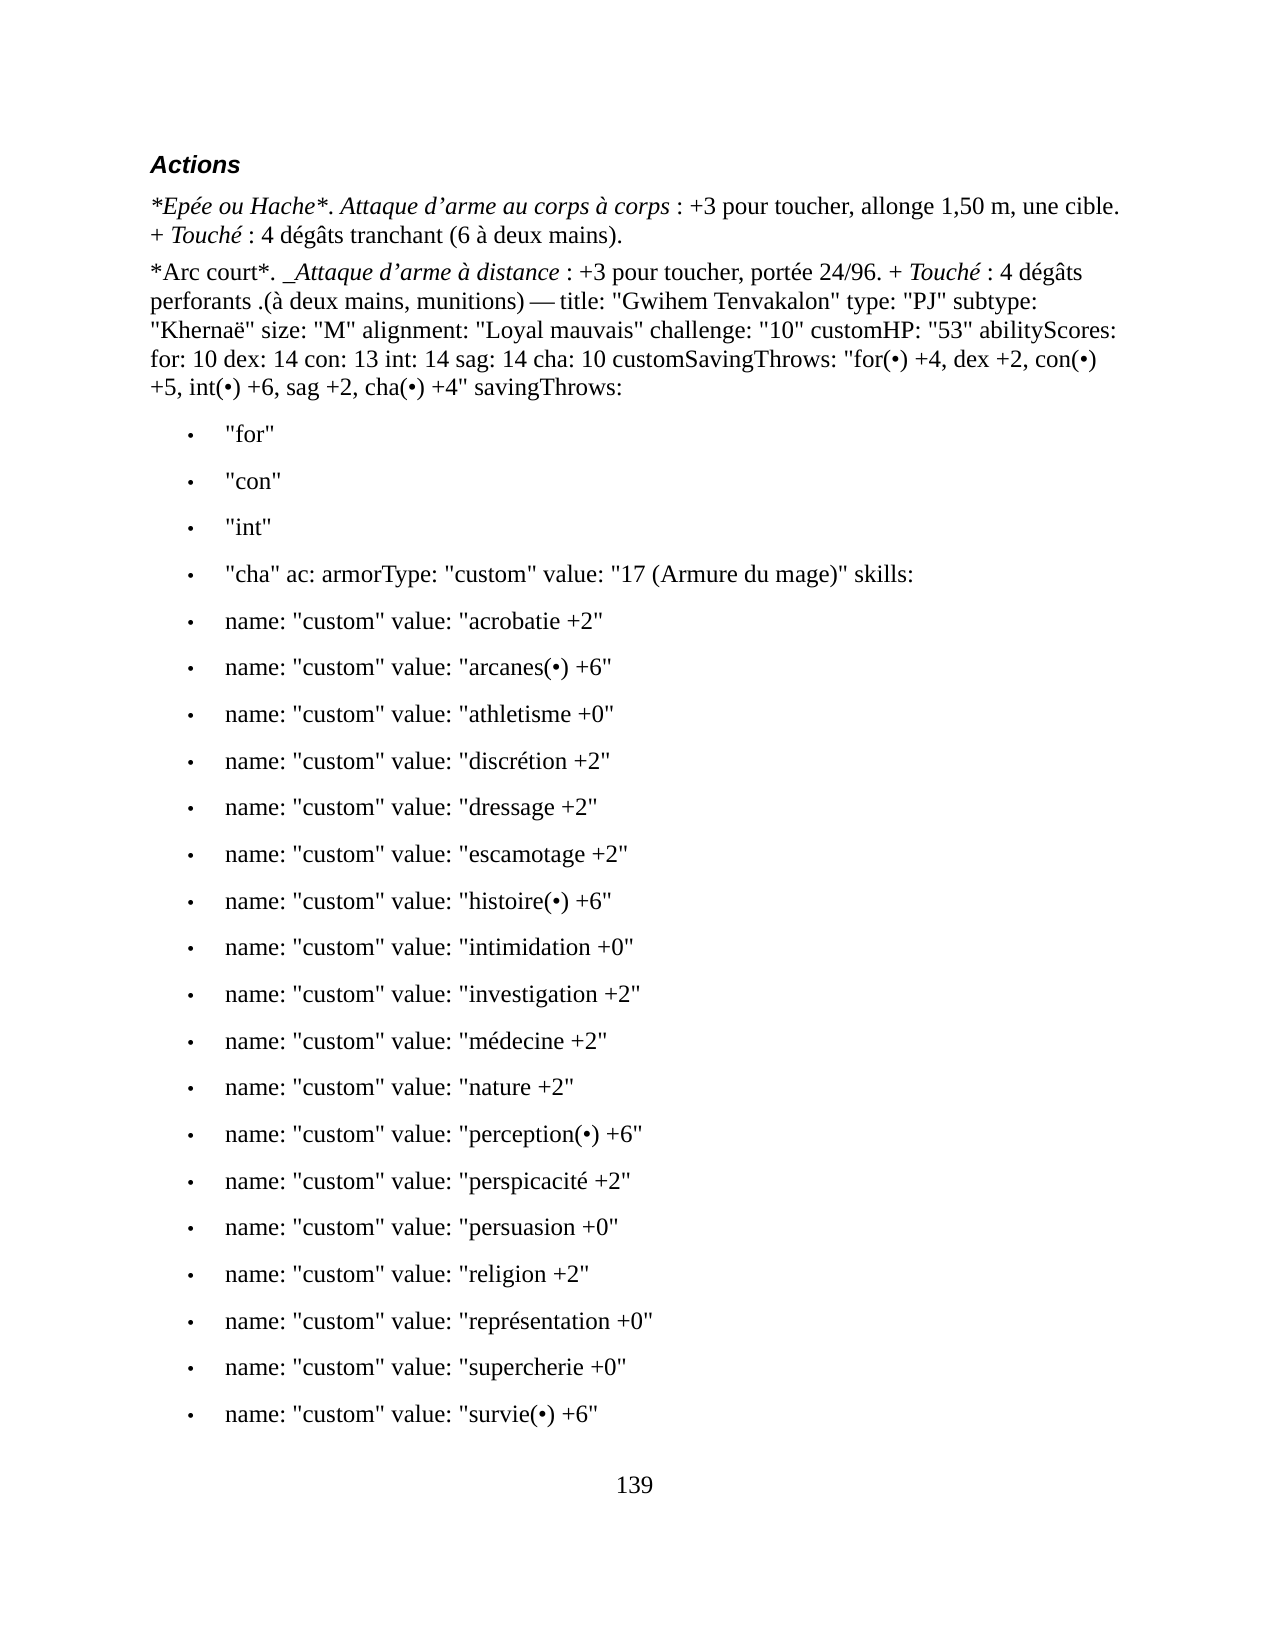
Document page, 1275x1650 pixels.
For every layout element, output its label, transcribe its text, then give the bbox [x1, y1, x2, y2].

list name: "custom" value: "intimidation +0" [187, 932, 1125, 961]
list name: "custom" value: "acrobatie +2" [187, 606, 1125, 634]
list name: "custom" value: "supercherie +0" [187, 1352, 1125, 1381]
list name: "custom" value: "arcanes(•) +6" [187, 652, 1125, 681]
list "cha" ac: armorType: "custom" value: "17 (Armure du mage)" skills: [187, 559, 1125, 588]
text *Epée ou Hache*. Attaque d’arme au corps à corps : +3 pour toucher, allonge 1,50 m, une cible. + Touché : 4 dégâts tranchant (6 à deux mains). [150, 191, 1125, 248]
list name: "custom" value: "perspicacité +2" [187, 1166, 1125, 1194]
list name: "custom" value: "athletisme +0" [187, 699, 1125, 728]
list name: "custom" value: "médecine +2" [187, 1026, 1125, 1054]
list name: "custom" value: "discrétion +2" [187, 746, 1125, 774]
list name: "custom" value: "survie(•) +6" [187, 1399, 1125, 1428]
list name: "custom" value: "nature +2" [187, 1072, 1125, 1101]
list name: "custom" value: "histoire(•) +6" [187, 886, 1125, 914]
list name: "custom" value: "persuasion +0" [187, 1212, 1125, 1241]
list "int" [187, 512, 1125, 541]
list "con" [187, 466, 1125, 494]
subtitle Actions [150, 150, 1125, 178]
list name: "custom" value: "investigation +2" [187, 979, 1125, 1008]
list name: "custom" value: "représentation +0" [187, 1306, 1125, 1334]
list name: "custom" value: "perception(•) +6" [187, 1119, 1125, 1148]
list "for" [187, 419, 1125, 448]
text *Arc court*. _Attaque d’arme à distance : +3 pour toucher, portée 24/96. + Touché : 4 dégâts perforants .(à deux mains, munitions) — title: "Gwihem Tenvakalon" type: "PJ" subtype: "Khernaë" size: "M" alignment: "Loyal mauvais" challenge: "10" customHP: "53" abilityScores: for: 10 dex: 14 con: 13 int: 14 sag: 14 cha: 10 customSavingThrows: "for(•) +4, dex +2, con(•) +5, int(•) +6, sag +2, cha(•) +4" savingThrows: [150, 257, 1125, 401]
list name: "custom" value: "escamotage +2" [187, 839, 1125, 868]
list name: "custom" value: "religion +2" [187, 1259, 1125, 1288]
list name: "custom" value: "dressage +2" [187, 792, 1125, 821]
